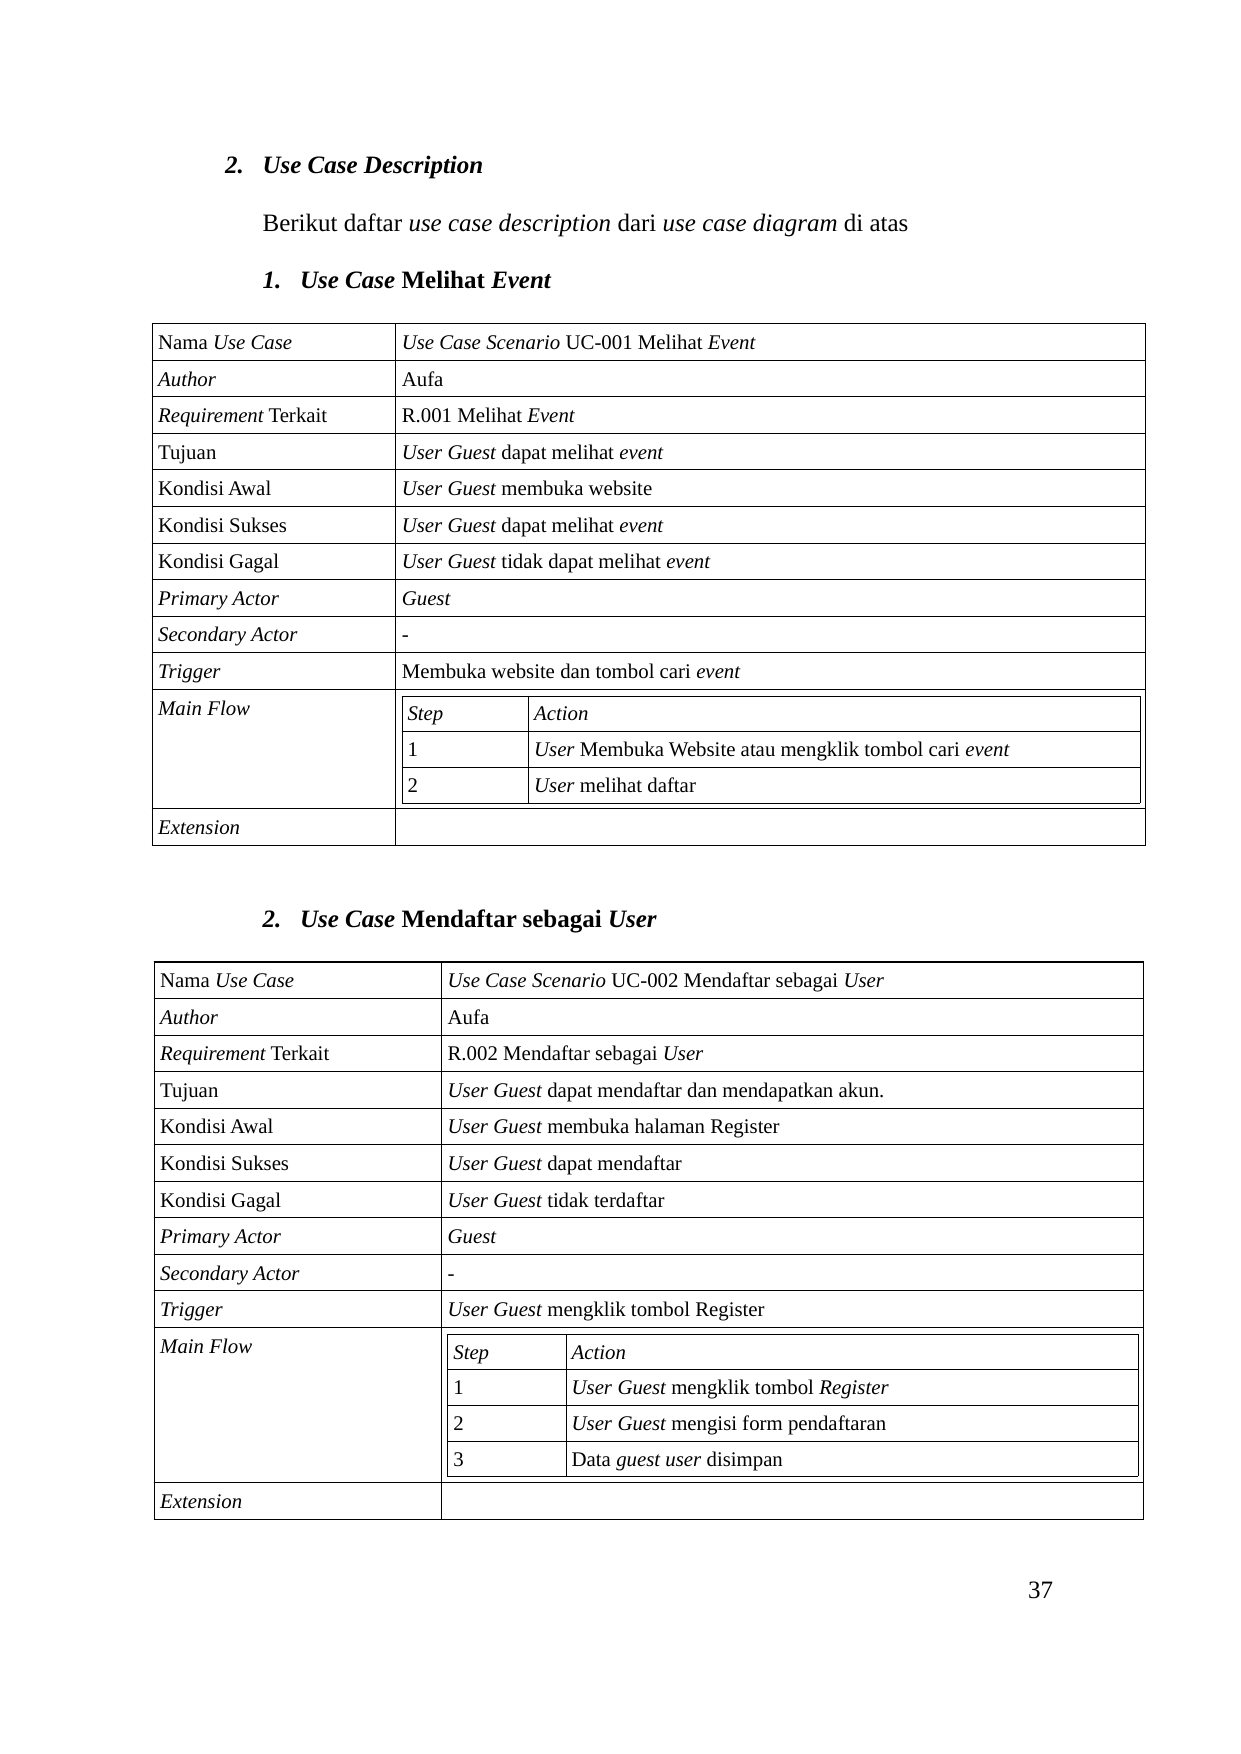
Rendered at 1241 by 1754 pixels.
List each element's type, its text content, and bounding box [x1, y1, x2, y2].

table_cell Main Flow [153, 690, 395, 808]
table_header Action [567, 1335, 1138, 1369]
list Berikut daftar use case description dari use case diagram di atas [225, 208, 1053, 236]
table_cell Kondisi Sukses [155, 1145, 441, 1181]
table_cell Author [153, 361, 395, 396]
table_cell R.001 Melihat Event [396, 397, 1145, 433]
table_header Use Case Scenario UC-001 Melihat Event [396, 324, 1145, 360]
table_header Step [403, 697, 528, 731]
table_cell User Membuka Website atau mengklik tombol cari event [529, 732, 1140, 767]
table_cell User Guest dapat mendaftar [442, 1145, 1143, 1181]
table_cell Secondary Actor [153, 617, 395, 652]
table_cell Requirement Terkait [155, 1036, 441, 1071]
table_cell Data guest user disimpan [567, 1442, 1138, 1476]
table_cell Primary Actor [153, 580, 395, 616]
table_cell [442, 1328, 1143, 1482]
table_cell User Guest dapat mendaftar dan mendapatkan akun. [442, 1072, 1143, 1108]
table_cell Kondisi Gagal [155, 1182, 441, 1217]
table_cell Extension [153, 809, 395, 845]
table_cell [396, 809, 1145, 845]
table_cell User melihat daftar [529, 768, 1140, 802]
table_cell User Guest tidak terdaftar [442, 1182, 1143, 1217]
table_cell Guest [396, 580, 1145, 616]
table_cell Kondisi Sukses [153, 507, 395, 542]
table_cell User Guest mengisi form pendaftaran [567, 1406, 1138, 1441]
list Use Case Mendaftar sebagai User [262, 904, 1053, 932]
list Use Case Melihat Event [262, 265, 1053, 294]
table_cell R.002 Mendaftar sebagai User [442, 1036, 1143, 1071]
table_cell 2 [448, 1406, 566, 1441]
table_cell User Guest dapat melihat event [396, 434, 1145, 469]
table_cell User Guest tidak dapat melihat event [396, 544, 1145, 579]
table_cell Primary Actor [155, 1218, 441, 1254]
table_cell Tujuan [155, 1072, 441, 1108]
table_cell Aufa [442, 999, 1143, 1034]
table_cell Membuka website dan tombol cari event [396, 653, 1145, 689]
table_cell Kondisi Awal [153, 470, 395, 506]
table_cell User Guest mengklik tombol Register [442, 1291, 1143, 1327]
table_header Action [529, 697, 1140, 731]
table_cell 1 [403, 732, 528, 767]
table_header Nama Use Case [155, 963, 441, 998]
table_cell 2 [403, 768, 528, 802]
table_header Use Case Scenario UC-002 Mendaftar sebagai User [442, 963, 1143, 998]
table_cell - [442, 1255, 1143, 1290]
table_cell User Guest dapat melihat event [396, 507, 1145, 542]
table_header Step [448, 1335, 566, 1369]
table_cell Trigger [155, 1291, 441, 1327]
table_cell Extension [155, 1483, 441, 1519]
table_cell [442, 1483, 1143, 1519]
table_cell Requirement Terkait [153, 397, 395, 433]
list Use Case Description [225, 150, 1053, 179]
table_cell Tujuan [153, 434, 395, 469]
table_cell Guest [442, 1218, 1143, 1254]
table_cell User Guest membuka halaman Register [442, 1109, 1143, 1144]
table_cell [396, 690, 1145, 808]
table_header Nama Use Case [153, 324, 395, 360]
table_cell - [396, 617, 1145, 652]
table_cell Kondisi Awal [155, 1109, 441, 1144]
table_cell 1 [448, 1370, 566, 1405]
table_cell Author [155, 999, 441, 1034]
table_cell User Guest mengklik tombol Register [567, 1370, 1138, 1405]
table_cell Aufa [396, 361, 1145, 396]
table_cell Secondary Actor [155, 1255, 441, 1290]
table_cell Trigger [153, 653, 395, 689]
table_cell Main Flow [155, 1328, 441, 1482]
table_cell User Guest membuka website [396, 470, 1145, 506]
table_cell 3 [448, 1442, 566, 1476]
table_cell Kondisi Gagal [153, 544, 395, 579]
